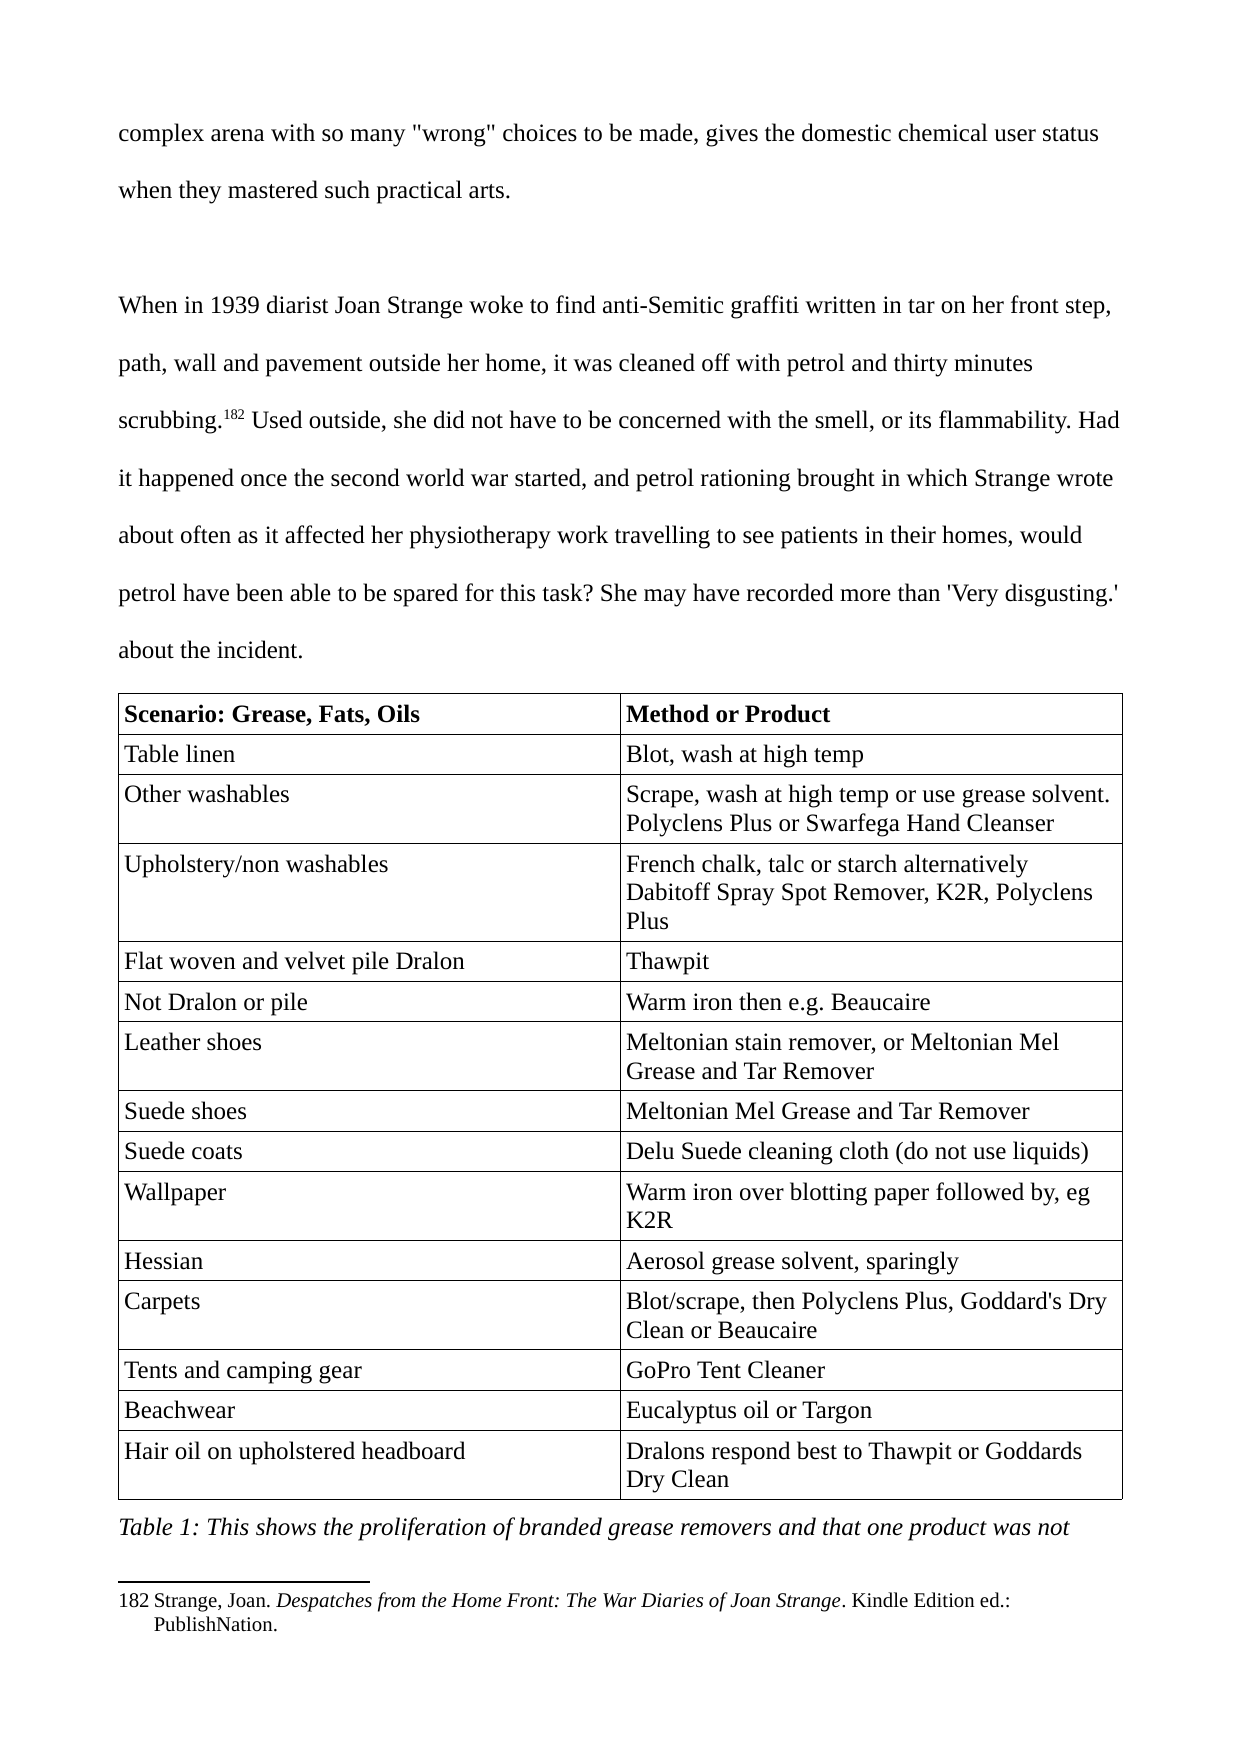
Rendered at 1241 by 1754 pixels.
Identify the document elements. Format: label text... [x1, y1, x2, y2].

table_cell Beachwear [119, 1391, 620, 1430]
table_cell Thawpit [621, 942, 1122, 981]
text Strange, Joan. Despatches from the Home Front: The War Diaries of Joan Strange. Kindle Edition ed.: PublishNation. [118, 1588, 1122, 1636]
table_header Scenario: Grease, Fats, Oils [119, 694, 620, 733]
table_cell Warm iron then e.g. Beaucaire [621, 982, 1122, 1021]
table_cell Leather shoes [119, 1022, 620, 1090]
table_cell Hessian [119, 1241, 620, 1280]
text When in 1939 diarist Joan Strange woke to find anti-Semitic graffiti written in tar on her front step, path, wall and pavement outside her home, it was cleaned off with petrol and thirty minutes scrubbing. Used outside, she did not have to be concerned with the smell, or its flammability. Had it happened once the second world war started, and petrol rationing brought in which Strange wrote about often as it affected her physiotherapy work travelling to see patients in their homes, would petrol have been able to be spared for this task? She may have recorded more than 'Very disgusting.' about the incident. [118, 291, 1122, 664]
table_cell Warm iron over blotting paper followed by, eg K2R [621, 1172, 1122, 1240]
table_cell Eucalyptus oil or Targon [621, 1391, 1122, 1430]
table_cell Suede coats [119, 1132, 620, 1171]
table_cell Delu Suede cleaning cloth (do not use liquids) [621, 1132, 1122, 1171]
table_cell Wallpaper [119, 1172, 620, 1240]
table_cell Carpets [119, 1281, 620, 1349]
table_cell Scrape, wash at high temp or use grease solvent. Polyclens Plus or Swarfega Hand Cleanser [621, 775, 1122, 843]
table_cell Other washables [119, 775, 620, 843]
table_cell French chalk, talc or starch alternatively Dabitoff Spray Spot Remover, K2R, Polyclens Plus [621, 844, 1122, 941]
table_cell Blot/scrape, then Polyclens Plus, Goddard's Dry Clean or Beaucaire [621, 1281, 1122, 1349]
table_cell Flat woven and velvet pile Dralon [119, 942, 620, 981]
table_cell Not Dralon or pile [119, 982, 620, 1021]
table_cell Upholstery/non washables [119, 844, 620, 941]
text complex arena with so many "wrong" choices to be made, gives the domestic chemical user status when they mastered such practical arts. [118, 118, 1122, 204]
table_cell Aerosol grease solvent, sparingly [621, 1241, 1122, 1280]
table_cell Dralons respond best to Thawpit or Goddards Dry Clean [621, 1431, 1122, 1499]
table_cell Tents and camping gear [119, 1350, 620, 1390]
table_cell Suede shoes [119, 1091, 620, 1131]
table_cell Hair oil on upholstered headboard [119, 1431, 620, 1499]
table_cell Meltonian Mel Grease and Tar Remover [621, 1091, 1122, 1131]
table_header Method or Product [621, 694, 1122, 733]
table_cell Meltonian stain remover, or Meltonian Mel Grease and Tar Remover [621, 1022, 1122, 1090]
table_cell Blot, wash at high temp [621, 735, 1122, 774]
table_cell GoPro Tent Cleaner [621, 1350, 1122, 1390]
text Table 1: This shows the proliferation of branded grease removers and that one product was not [118, 1512, 1122, 1540]
table_cell Table linen [119, 735, 620, 774]
